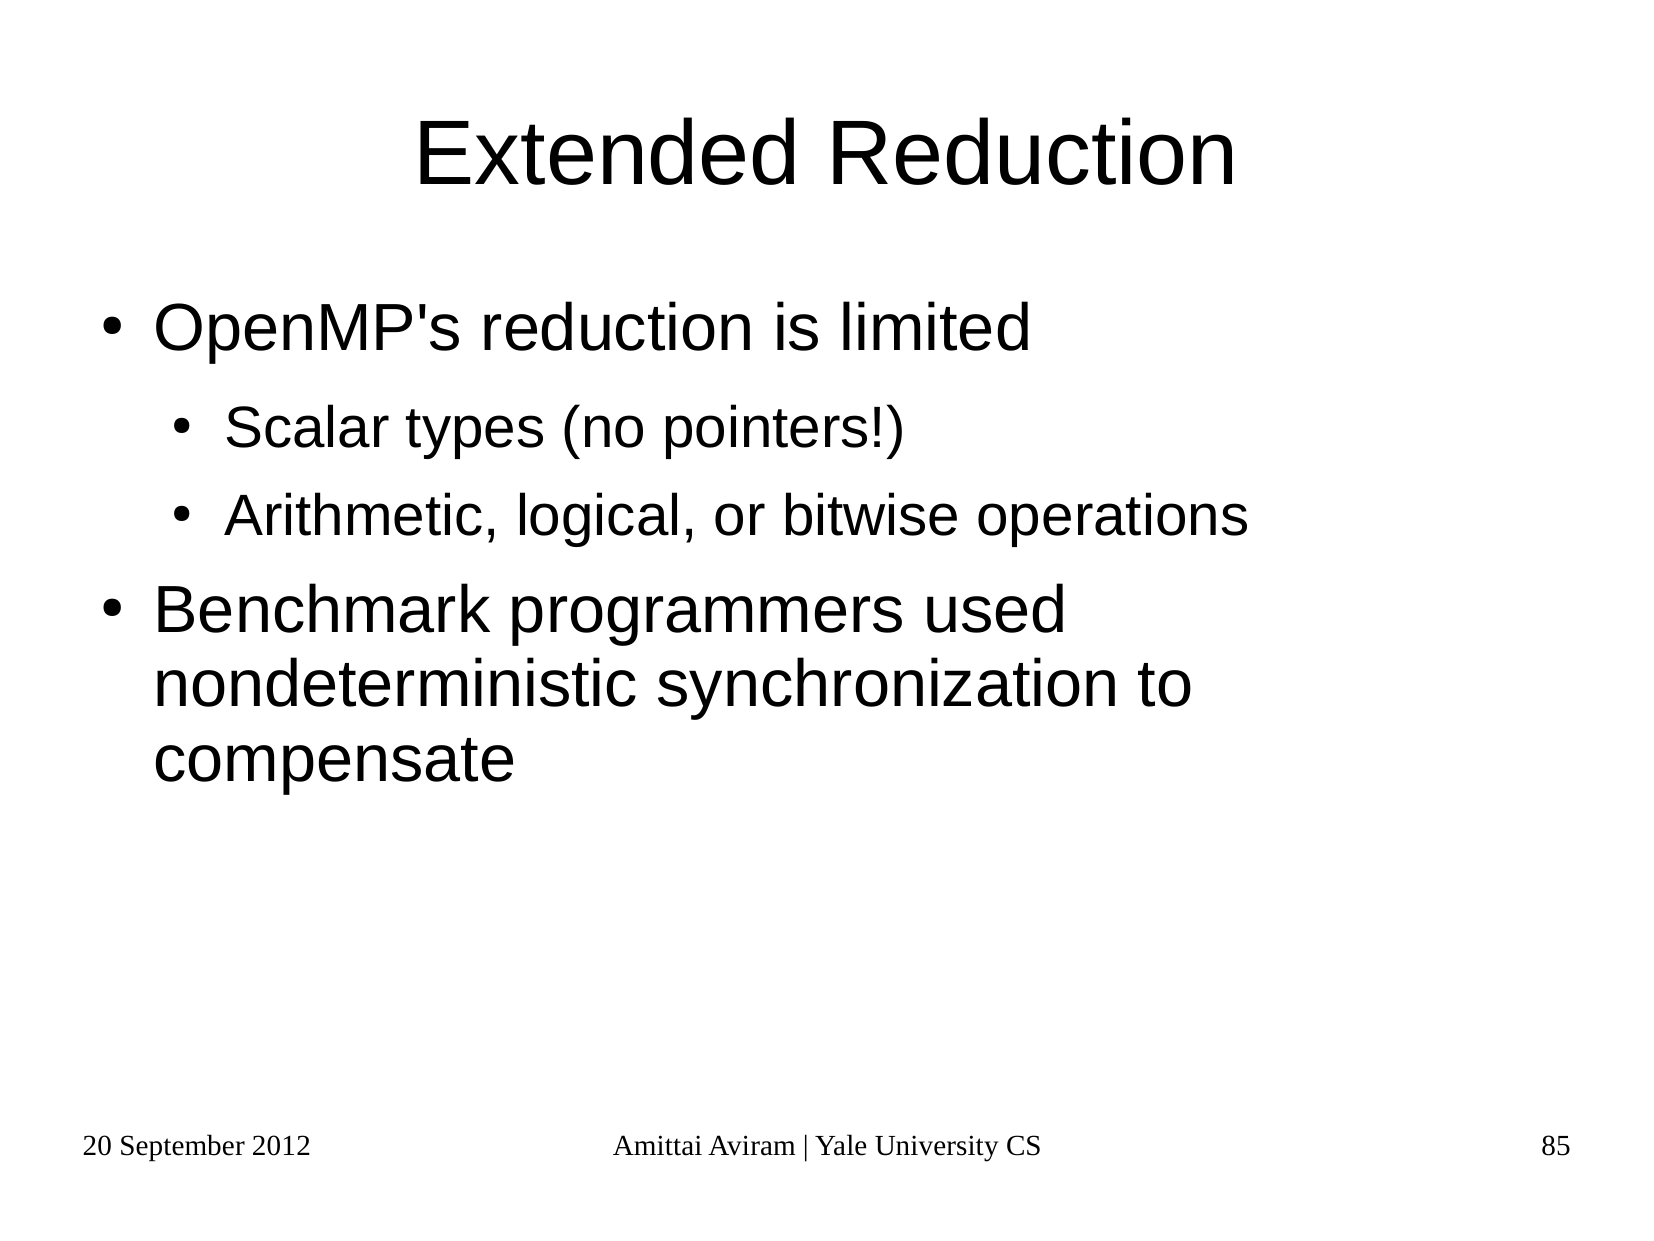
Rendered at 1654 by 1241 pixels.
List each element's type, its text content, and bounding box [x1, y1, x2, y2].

title Extended Reduction [82, 49, 1571, 257]
list OpenMP's reduction is limited Scalar types (no pointers!) Arithmetic, logical, or bitwise operations Benchmark programmers used nondeterministic synchronization to compensate [82, 290, 1571, 1109]
